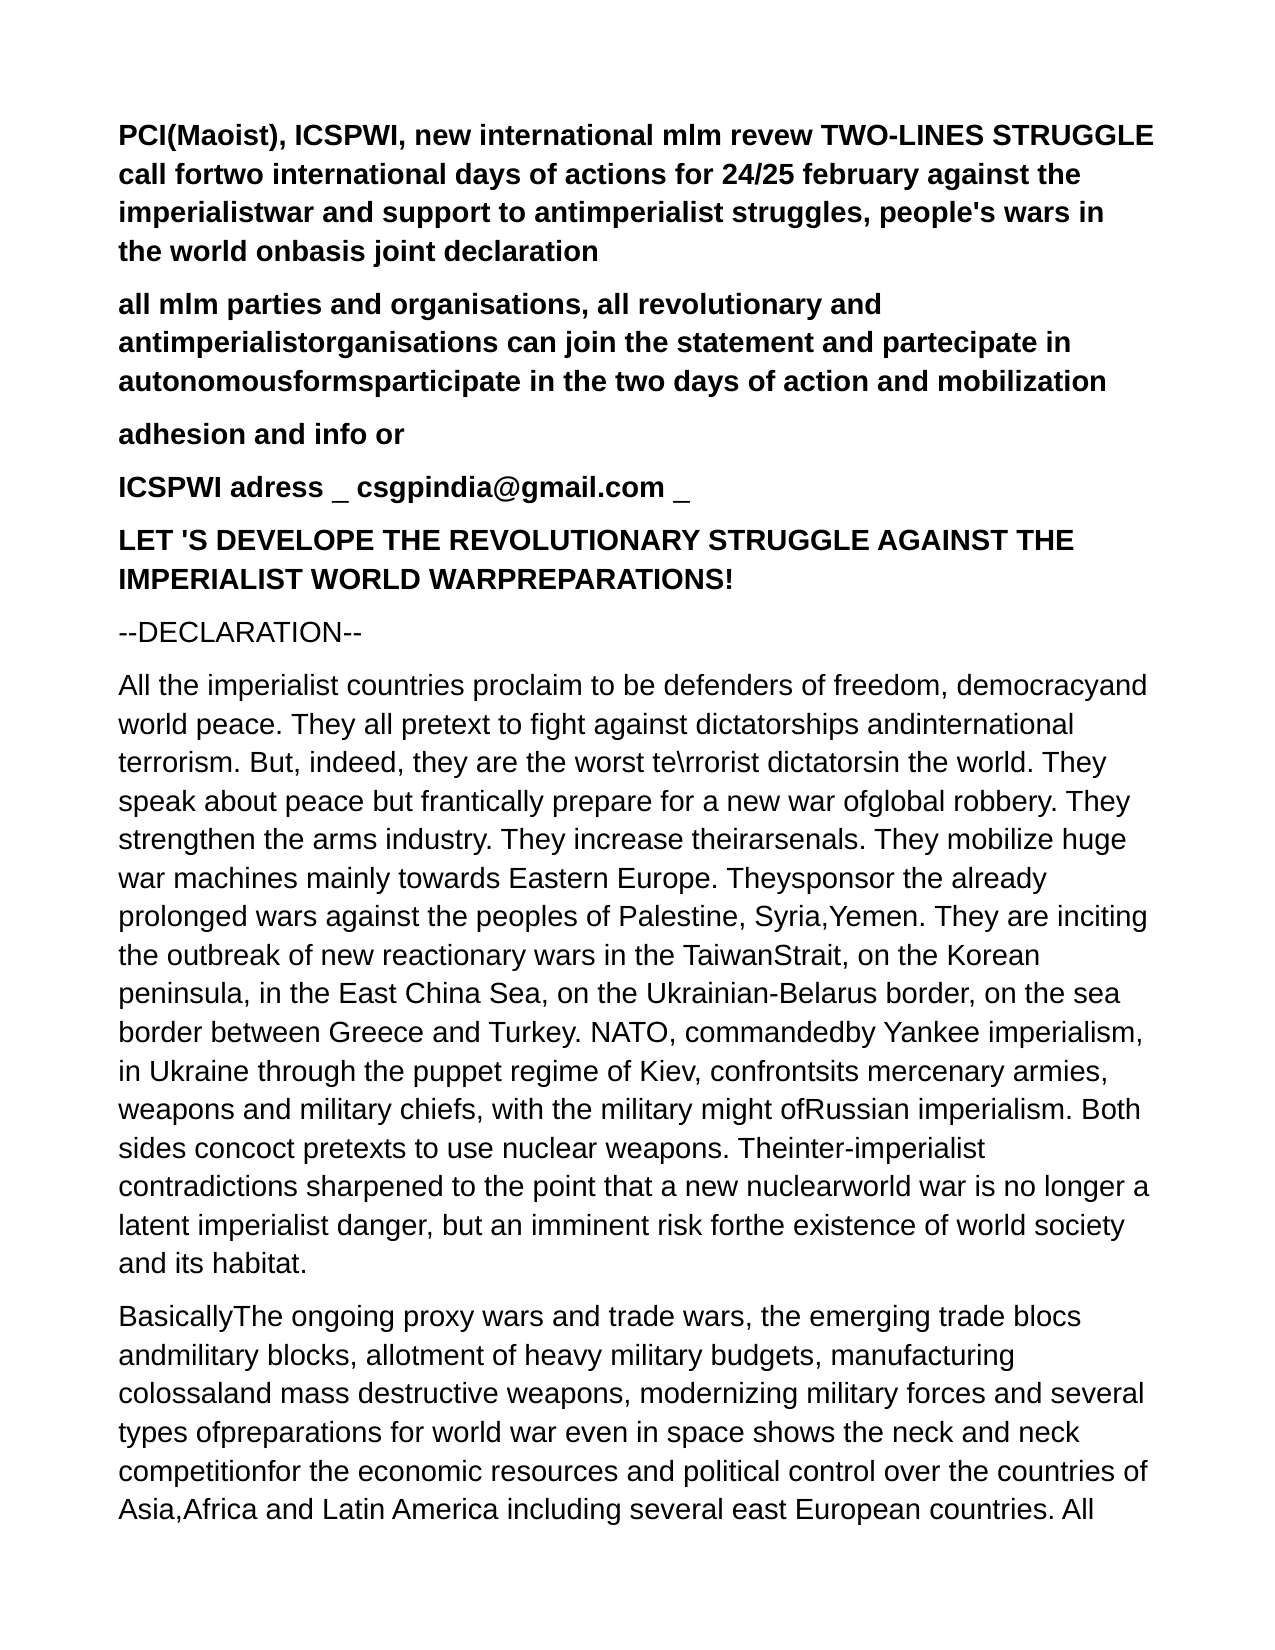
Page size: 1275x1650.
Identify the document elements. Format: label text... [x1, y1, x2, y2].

text BasicallyThe ongoing proxy wars and trade wars, the emerging trade blocs andmilitary blocks, allotment of heavy military budgets, manufacturing colossaland mass destructive weapons, modernizing military forces and several types ofpreparations for world war even in space shows the neck and neck competitionfor the economic resources and political control over the countries of Asia,Africa and Latin America including several east European countries. All [118, 1299, 1157, 1526]
text --DECLARATION-- [118, 615, 1157, 648]
text all mlm parties and organisations, all revolutionary and antimperialistorganisations can join the statement and partecipate in autonomousformsparticipate in the two days of action and mobilization [118, 287, 1157, 397]
text All the imperialist countries proclaim to be defenders of freedom, democracyand world peace. They all pretext to fight against dictatorships andinternational terrorism. But, indeed, they are the worst te\rrorist dictatorsin the world. They speak about peace but frantically prepare for a new war ofglobal robbery. They strengthen the arms industry. They increase theirarsenals. They mobilize huge war machines mainly towards Eastern Europe. Theysponsor the already prolonged wars against the peoples of Palestine, Syria,Yemen. They are inciting the outbreak of new reactionary wars in the TaiwanStrait, on the Korean peninsula, in the East China Sea, on the Ukrainian-Belarus border, on the sea border between Greece and Turkey. NATO, commandedby Yankee imperialism, in Ukraine through the puppet regime of Kiev, confrontsits mercenary armies, weapons and military chiefs, with the military might ofRussian imperialism. Both sides concoct pretexts to use nuclear weapons. Theinter-imperialist contradictions sharpened to the point that a new nuclearworld war is no longer a latent imperialist danger, but an imminent risk forthe existence of world society and its habitat. [118, 668, 1157, 1280]
text ICSPWI adress _ csgpindia@gmail.com _ [118, 470, 1157, 504]
text LET 'S DEVELOPE THE REVOLUTIONARY STRUGGLE AGAINST THE IMPERIALIST WORLD WARPREPARATIONS! [118, 523, 1157, 595]
text adhesion and info or [118, 417, 1157, 451]
text PCI(Maoist), ICSPWI, new international mlm revew TWO-LINES STRUGGLE call fortwo international days of actions for 24/25 february against the imperialistwar and support to antimperialist struggles, people's wars in the world onbasis joint declaration [118, 118, 1157, 267]
